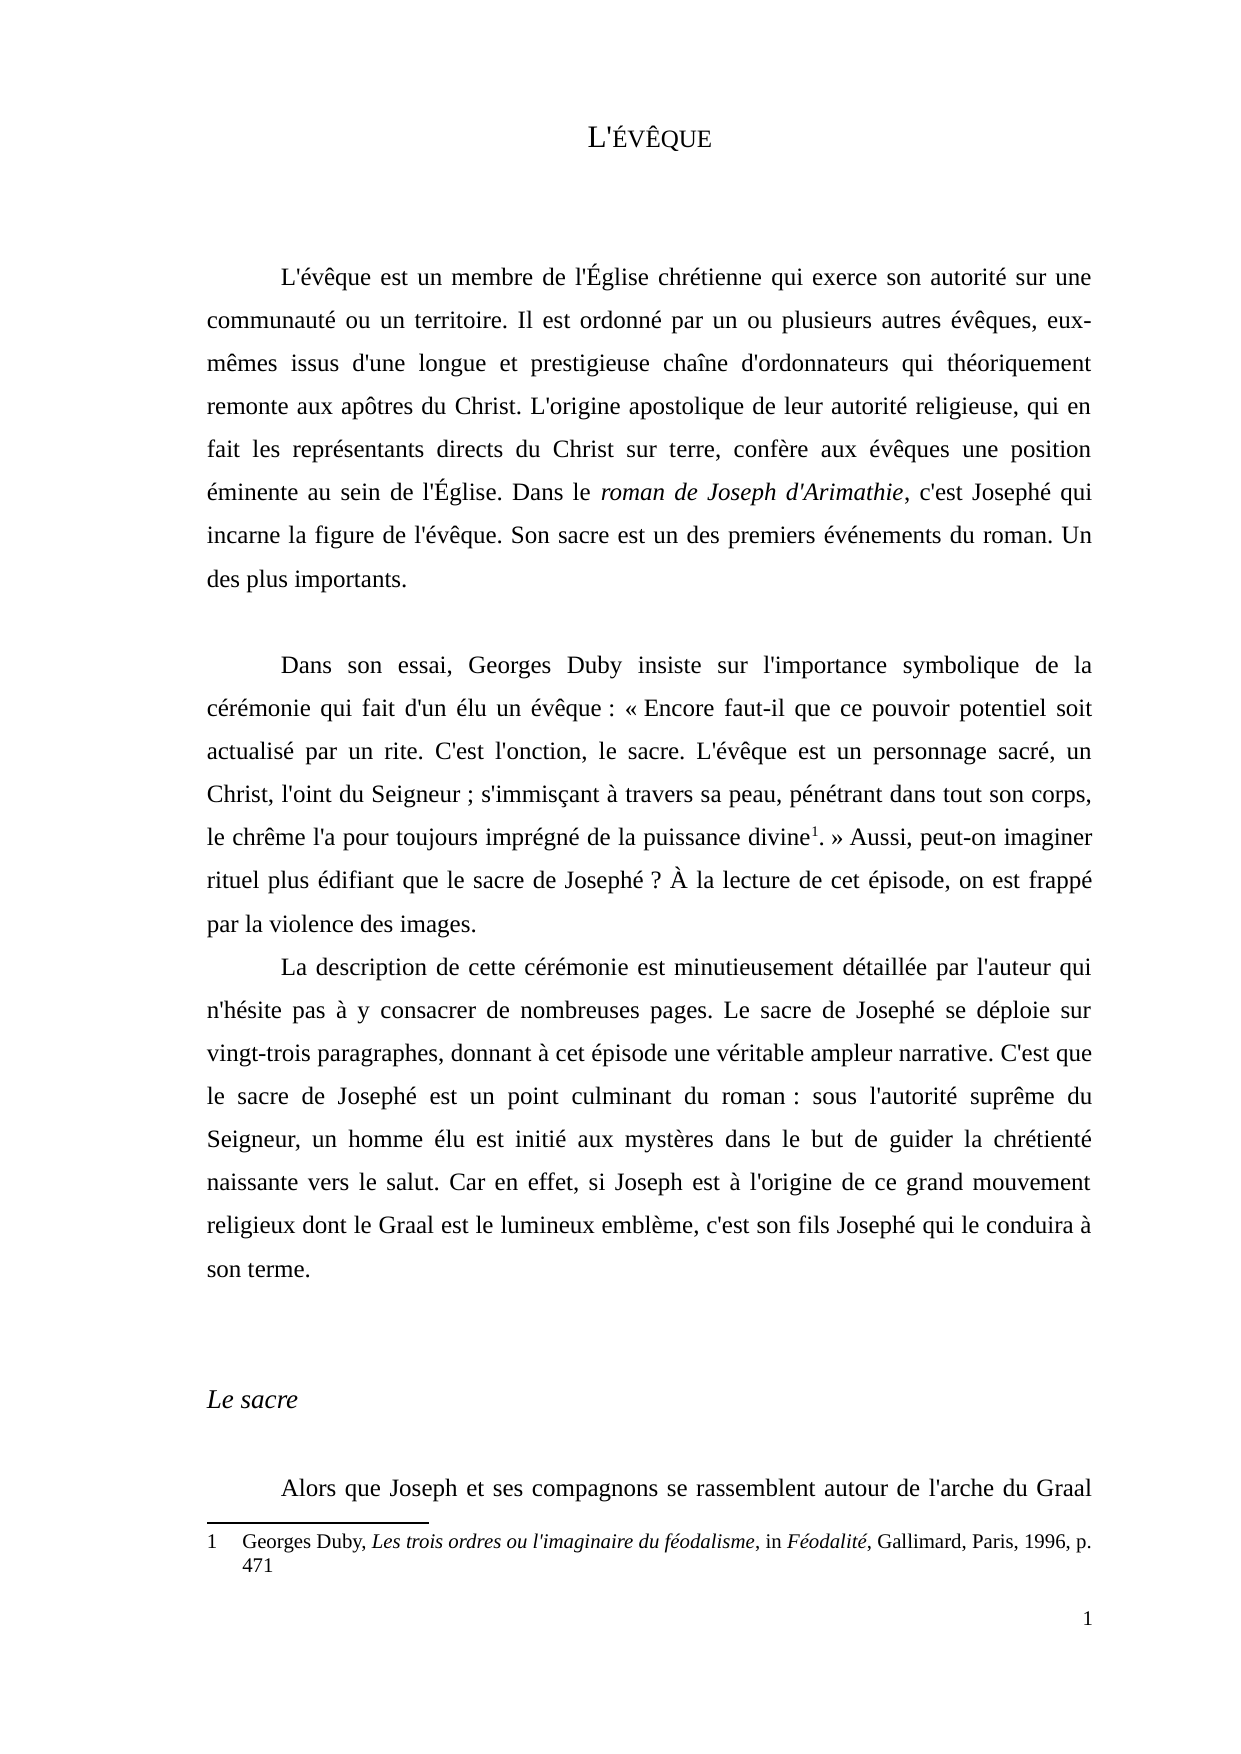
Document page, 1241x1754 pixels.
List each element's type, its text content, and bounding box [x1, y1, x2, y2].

text Georges Duby, Les trois ordres ou l'imaginaire du féodalisme, in Féodalité, Gallimard, Paris, 1996, p. 471 [207, 1529, 1093, 1577]
text Le sacre [207, 1383, 1093, 1414]
text L'évêque est un membre de l'Église chrétienne qui exerce son autorité sur une communauté ou un territoire. Il est ordonné par un ou plusieurs autres évêques, eux-mêmes issus d'une longue et prestigieuse chaîne d'ordonnateurs qui théoriquement remonte aux apôtres du Christ. L'origine apostolique de leur autorité religieuse, qui en fait les représentants directs du Christ sur terre, confère aux évêques une position éminente au sein de l'Église. Dans le roman de Joseph d'Arimathie, c'est Josephé qui incarne la figure de l'évêque. Son sacre est un des premiers événements du roman. Un des plus importants. [207, 262, 1093, 592]
text La description de cette cérémonie est minutieusement détaillée par l'auteur qui n'hésite pas à y consacrer de nombreuses pages. Le sacre de Josephé se déploie sur vingt-trois paragraphes, donnant à cet épisode une véritable ampleur narrative. C'est que le sacre de Josephé est un point culminant du roman : sous l'autorité suprême du Seigneur, un homme élu est initié aux mystères dans le but de guider la chrétienté naissante vers le salut. Car en effet, si Joseph est à l'origine de ce grand mouvement religieux dont le Graal est le lumineux emblème, c'est son fils Josephé qui le conduira à son terme. [207, 952, 1093, 1282]
text L'évêque [207, 118, 1093, 154]
text Alors que Joseph et ses compagnons se rassemblent autour de l'arche du Graal [207, 1473, 1093, 1502]
text Dans son essai, Georges Duby insiste sur l'importance symbolique de la cérémonie qui fait d'un élu un évêque : « Encore faut-il que ce pouvoir potentiel soit actualisé par un rite. C'est l'onction, le sacre. L'évêque est un personnage sacré, un Christ, l'oint du Seigneur ; s'immisçant à travers sa peau, pénétrant dans tout son corps, le chrême l'a pour toujours imprégné de la puissance divine. » Aussi, peut-on imaginer rituel plus édifiant que le sacre de Josephé ? À la lecture de cet épisode, on est frappé par la violence des images. [207, 650, 1093, 937]
